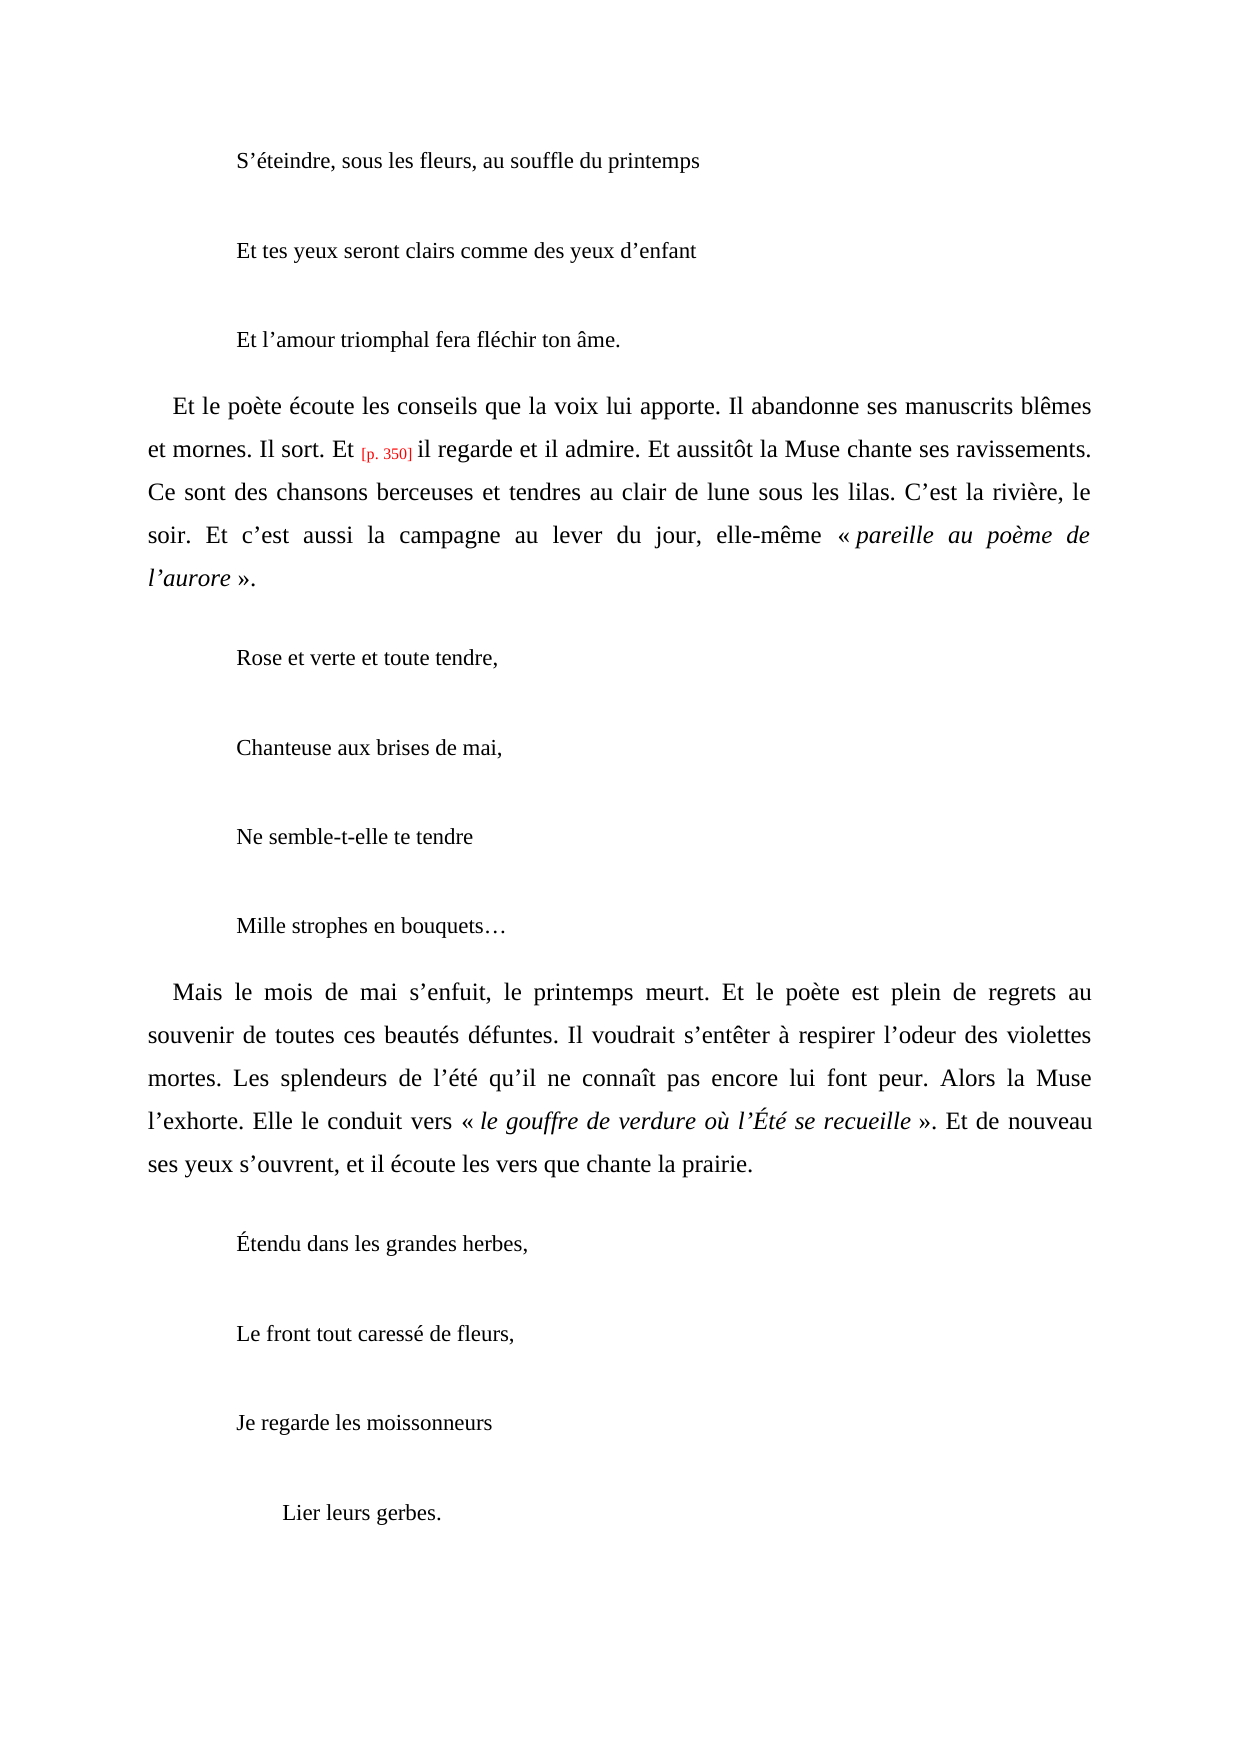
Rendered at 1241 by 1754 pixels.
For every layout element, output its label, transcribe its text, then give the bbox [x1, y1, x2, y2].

text Je regarde les moissonneurs [236, 1409, 1093, 1436]
text Ne semble-t-elle te tendre [236, 823, 1093, 849]
text Rose et verte et toute tendre, [236, 644, 1093, 671]
text Et le poète écoute les conseils que la voix lui apporte. Il abandonne ses manuscrits blêmes et mornes. Il sort. Et [p. 350] il regarde et il admire. Et aussitôt la Muse chante ses ravissements. Ce sont des chansons berceuses et tendres au clair de lune sous les lilas. C’est la rivière, le soir. Et c’est aussi la campagne au lever du jour, elle-même « pareille au poème de l’aurore ». [148, 391, 1093, 592]
text Et tes yeux seront clairs comme des yeux d’enfant [236, 237, 1093, 263]
text Mille strophes en bouquets… [236, 913, 1093, 939]
text Et l’amour triomphal fera fléchir ton âme. [236, 327, 1093, 353]
text Étendu dans les grandes herbes, [236, 1230, 1093, 1257]
text Mais le mois de mai s’enfuit, le printemps meurt. Et le poète est plein de regrets au souvenir de toutes ces beautés défuntes. Il voudrait s’entêter à respirer l’odeur des violettes mortes. Les splendeurs de l’été qu’il ne connaît pas encore lui font peur. Alors la Muse l’exhorte. Elle le conduit vers « le gouffre de verdure où l’Été se recueille ». Et de nouveau ses yeux s’ouvrent, et il écoute les vers que chante la prairie. [148, 977, 1093, 1178]
text Lier leurs gerbes. [236, 1499, 1093, 1525]
text S’éteindre, sous les fleurs, au souffle du printemps [236, 148, 1093, 174]
text Le front tout caressé de fleurs, [236, 1320, 1093, 1346]
text Chanteuse aux brises de mai, [236, 734, 1093, 760]
